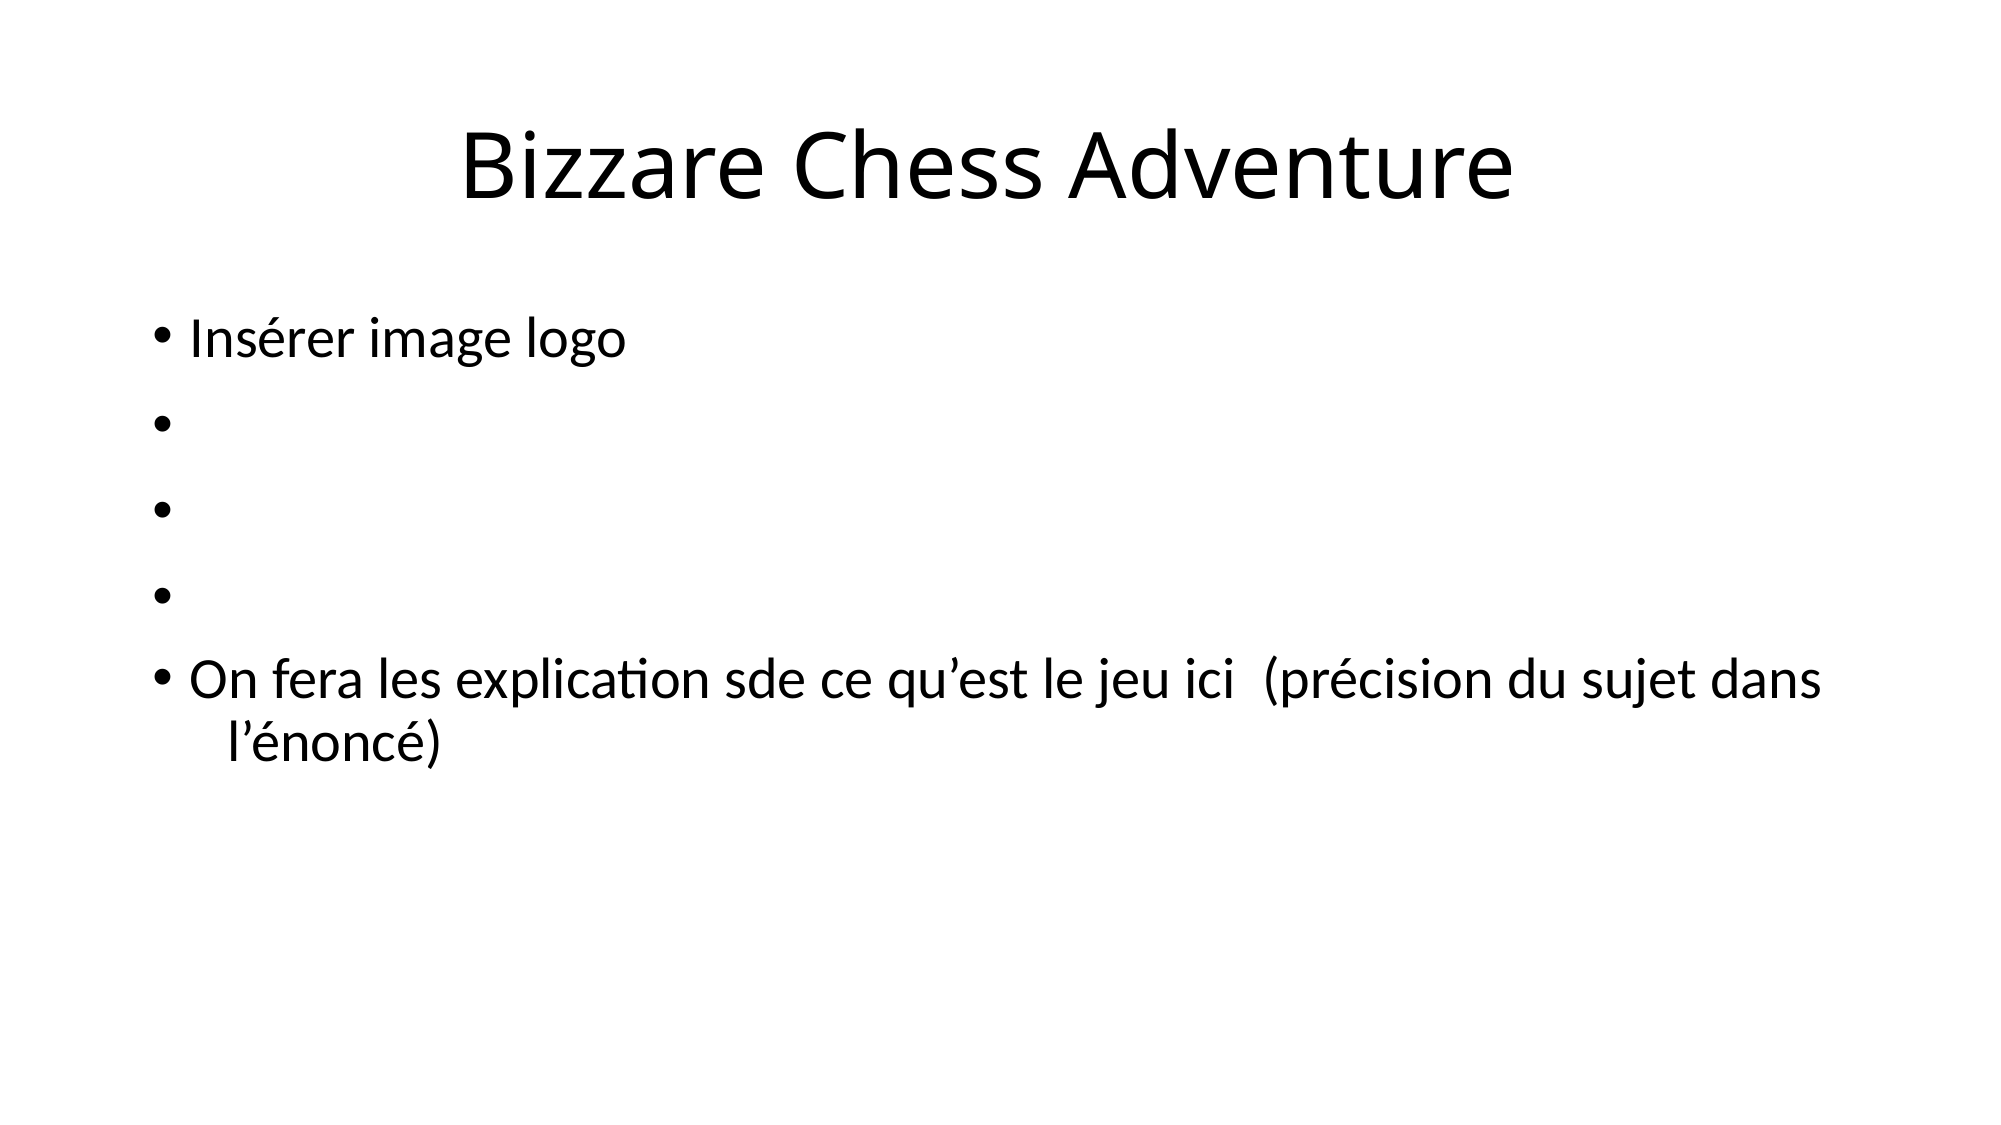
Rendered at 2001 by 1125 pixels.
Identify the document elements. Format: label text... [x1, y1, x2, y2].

list Insérer image logo On fera les explication sde ce qu’est le jeu ici (précision du sujet dans l’énoncé) [137, 299, 1863, 1014]
title Bizzare Chess Adventure [137, 59, 1863, 278]
